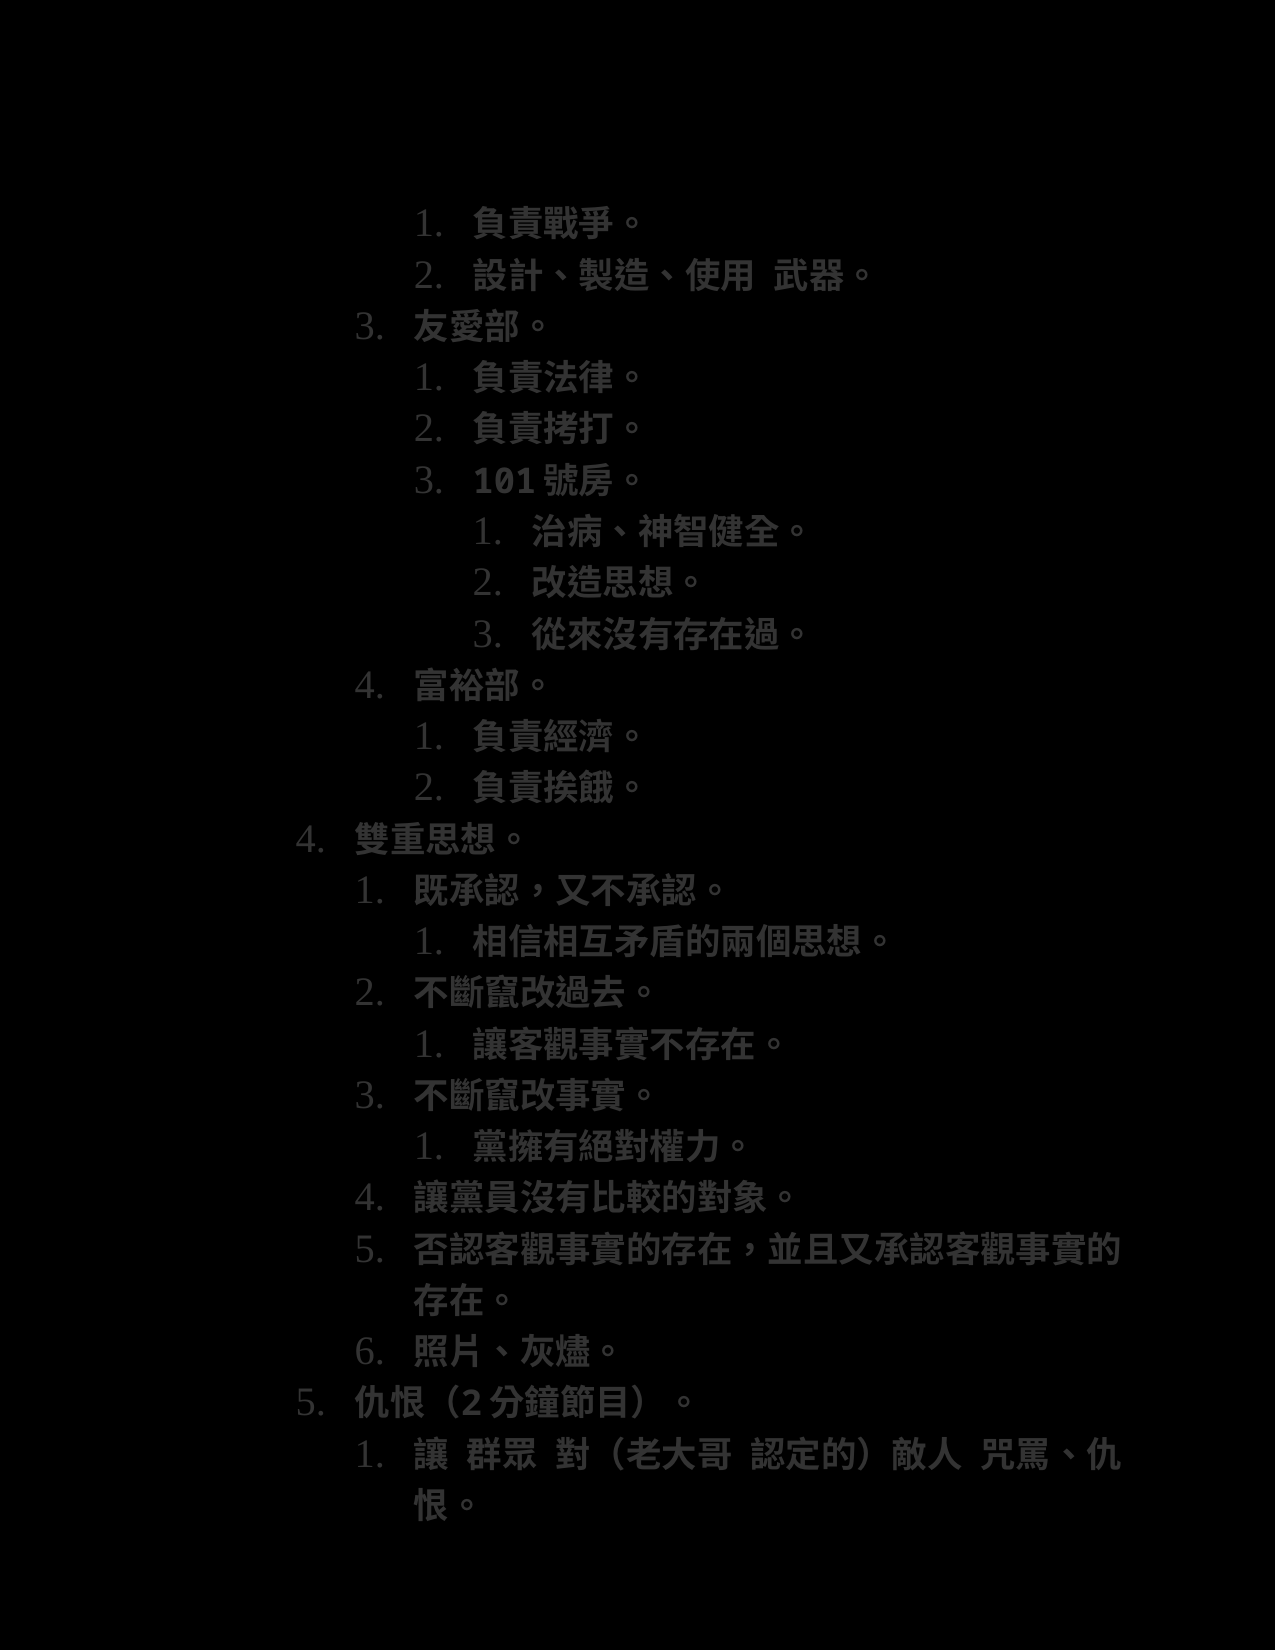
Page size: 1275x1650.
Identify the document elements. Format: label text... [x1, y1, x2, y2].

list 友愛部。 [354, 298, 1157, 349]
list 負責拷打。 [413, 401, 1157, 452]
list 負責戰爭。 [413, 196, 1157, 247]
list 設計、製造、使用 武器。 [413, 247, 1157, 298]
list 改造思想。 [472, 555, 1157, 606]
list 從來沒有存在過。 [472, 606, 1157, 657]
list 既承認，又不承認。 [354, 862, 1157, 913]
list 雙重思想。 [295, 811, 1157, 862]
list 照片、灰燼。 [354, 1323, 1157, 1375]
list 負責法律。 [413, 349, 1157, 401]
list 不斷竄改過去。 [354, 965, 1157, 1016]
list 富裕部。 [354, 657, 1157, 708]
list 不斷竄改事實。 [354, 1067, 1157, 1118]
list 仇恨（2分鐘節目）。 [295, 1375, 1157, 1426]
list 101號房。 [413, 452, 1157, 503]
list 讓 群眾 對（老大哥 認定的）敵人 咒罵、仇恨。 [354, 1426, 1157, 1528]
list 治病、神智健全。 [472, 503, 1157, 555]
list 讓客觀事實不存在。 [413, 1016, 1157, 1067]
list 讓黨員沒有比較的對象。 [354, 1170, 1157, 1221]
list 相信相互矛盾的兩個思想。 [413, 913, 1157, 965]
list 負責挨餓。 [413, 760, 1157, 811]
list 否認客觀事實的存在，並且又承認客觀事實的存在。 [354, 1221, 1157, 1323]
list 黨擁有絕對權力。 [413, 1118, 1157, 1170]
list 負責經濟。 [413, 708, 1157, 760]
